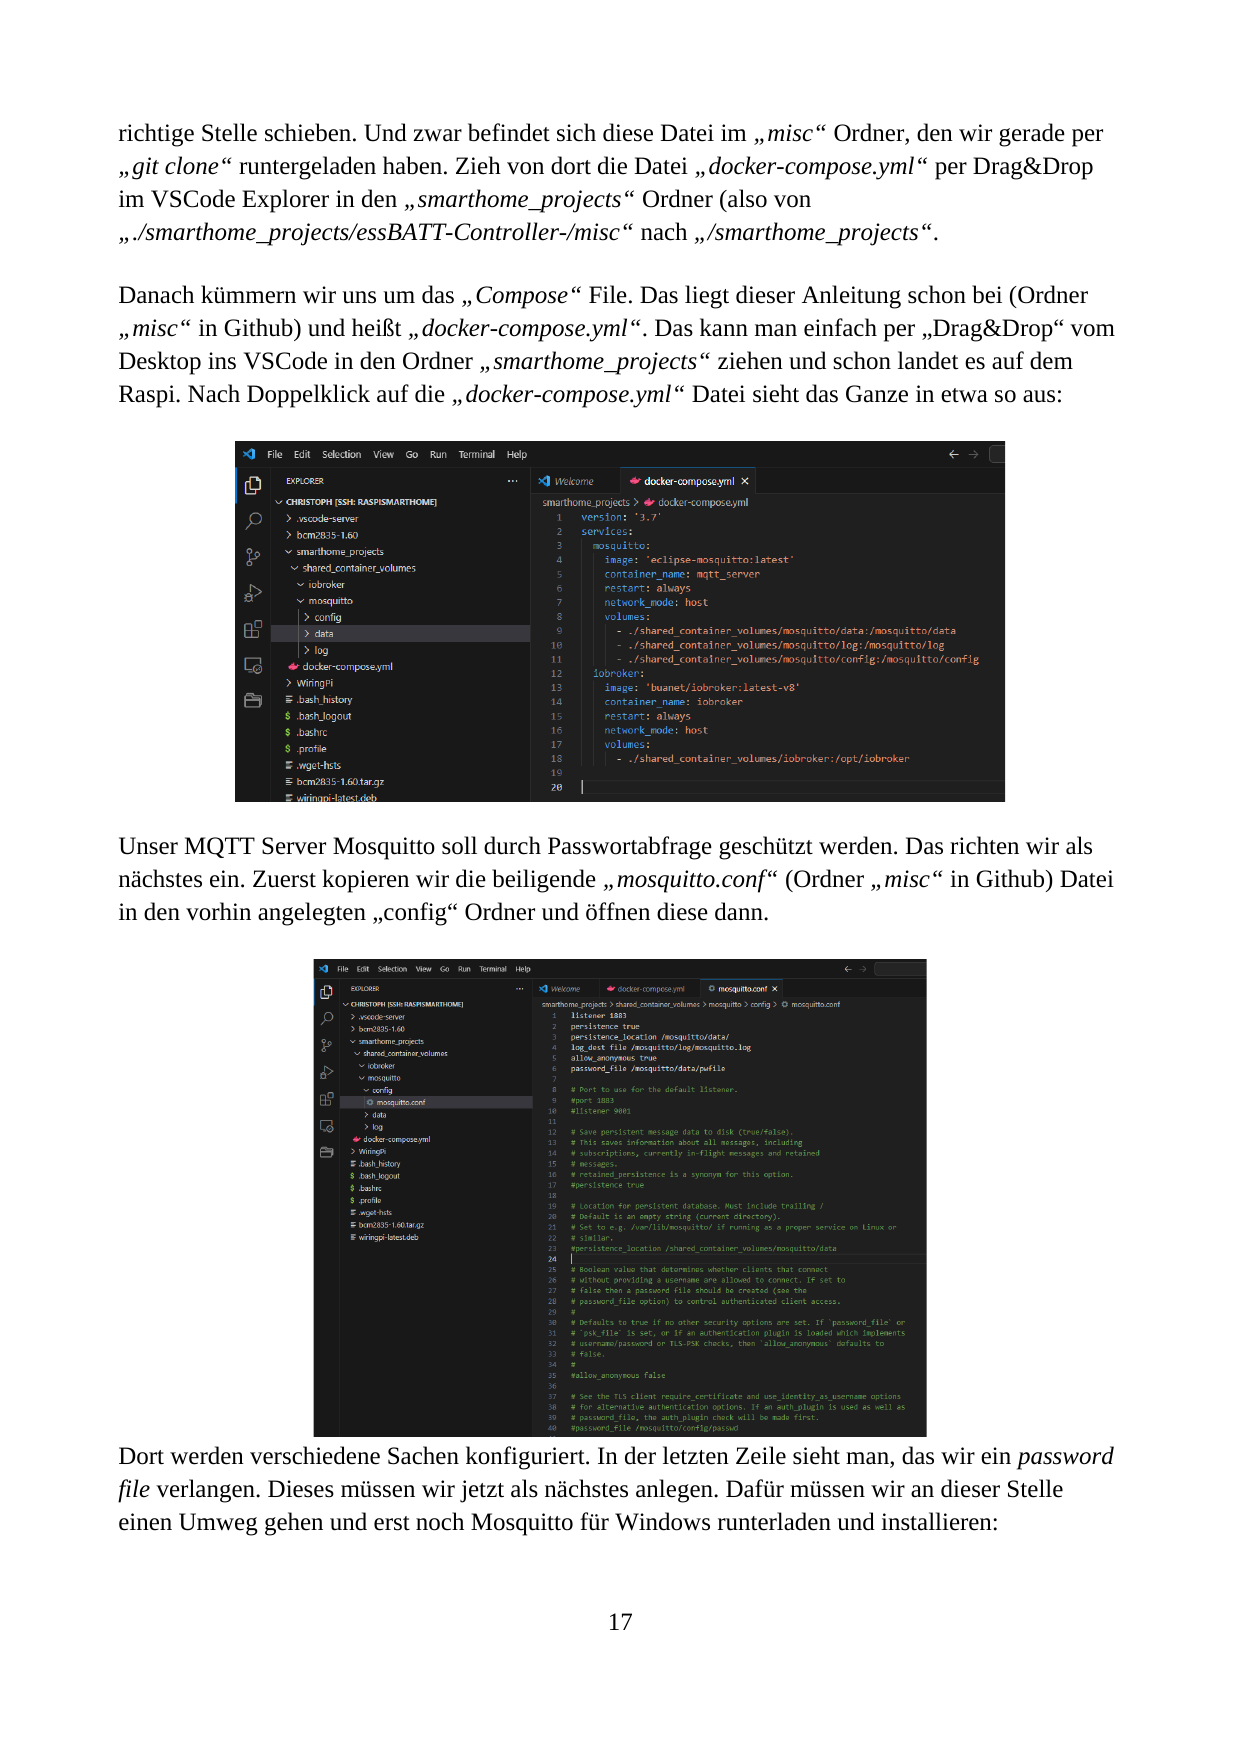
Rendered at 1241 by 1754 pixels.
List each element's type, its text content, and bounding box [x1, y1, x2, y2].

text Dort werden verschiedene Sachen konfiguriert. In der letzten Zeile sieht man, das wir ein password file verlangen. Dieses müssen wir jetzt als nächstes anlegen. Dafür müssen wir an dieser Stelle einen Umweg gehen und erst noch Mosquitto für Windows runterladen und installieren: [118, 1437, 1122, 1536]
picture [235, 441, 1005, 802]
picture [313, 959, 927, 1437]
text Unser MQTT Server Mosquitto soll durch Passwortabfrage geschützt werden. Das richten wir als nächstes ein. Zuerst kopieren wir die beiligende „mosquitto.conf“ (Ordner „misc“ in Github) Datei in den vorhin angelegten „config“ Ordner und öffnen diese dann. [118, 831, 1122, 926]
text richtige Stelle schieben. Und zwar befindet sich diese Datei im „misc“ Ordner, den wir gerade per „git clone“ runtergeladen haben. Zieh von dort die Datei „docker-compose.yml“ per Drag&Drop im VSCode Explorer in den „smarthome_projects“ Ordner (also von „./smarthome_projects/essBATT-Controller-/misc“ nach „/smarthome_projects“. [118, 118, 1122, 246]
text Danach kümmern wir uns um das „Compose“ File. Das liegt dieser Anleitung schon bei (Ordner „misc“ in Github) und heißt „docker-compose.yml“. Das kann man einfach per „Drag&Drop“ vom Desktop ins VSCode in den Ordner „smarthome_projects“ ziehen und schon landet es auf dem Raspi. Nach Doppelklick auf die „docker-compose.yml“ Datei sieht das Ganze in etwa so aus: [118, 280, 1122, 407]
